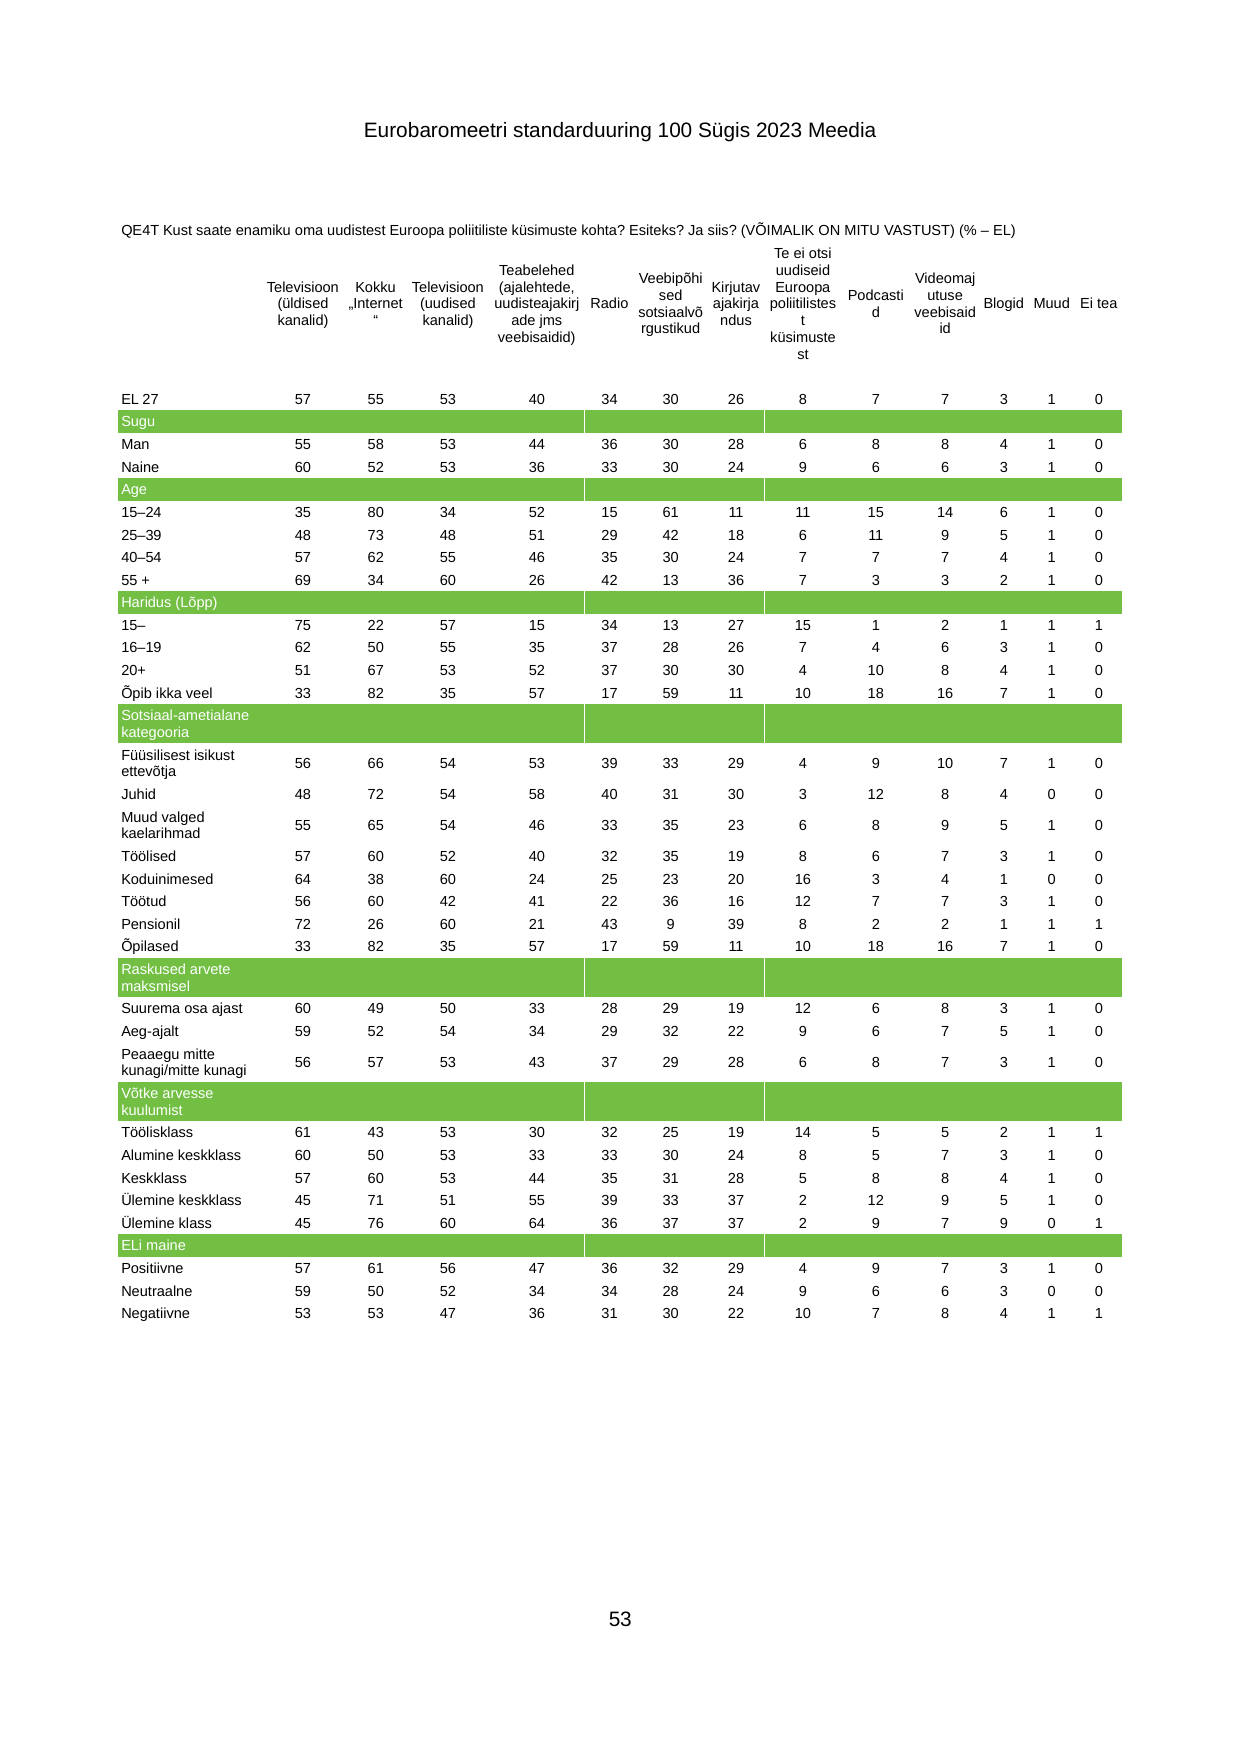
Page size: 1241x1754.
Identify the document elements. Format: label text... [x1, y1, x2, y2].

table_cell [585, 591, 634, 614]
table_cell 60 [261, 1144, 344, 1166]
table_cell Ei tea [1075, 242, 1122, 365]
table_cell 24 [707, 1279, 764, 1302]
table_cell 19 [707, 1121, 764, 1144]
table_cell 7 [911, 388, 979, 410]
table_cell [261, 1082, 344, 1121]
table_cell 76 [344, 1212, 407, 1234]
table_cell [707, 591, 764, 614]
table_cell 53 [407, 659, 489, 681]
table_cell 1 [1028, 1189, 1075, 1212]
table_cell 1 [1075, 1121, 1122, 1144]
table_cell 43 [585, 913, 634, 935]
table_cell 0 [1075, 868, 1122, 890]
table_cell 9 [841, 1212, 911, 1234]
table_cell 53 [407, 433, 489, 455]
table_cell 30 [707, 783, 764, 805]
table_cell [585, 958, 634, 997]
table_cell Man [118, 433, 261, 455]
table_cell 48 [261, 523, 344, 546]
table_cell 32 [585, 845, 634, 867]
table_cell 40 [489, 845, 584, 867]
table_cell 5 [979, 1189, 1028, 1212]
table_cell 1 [1028, 1020, 1075, 1042]
table_cell 19 [707, 997, 764, 1020]
table_cell 6 [841, 845, 911, 867]
table_cell [261, 591, 344, 614]
table_cell 0 [1028, 868, 1075, 890]
table_cell Positiivne [118, 1257, 261, 1279]
table_cell 33 [585, 455, 634, 478]
table_cell 16 [707, 890, 764, 913]
table_cell 8 [841, 1166, 911, 1189]
table_cell 57 [261, 1257, 344, 1279]
table_cell 42 [585, 569, 634, 591]
table_cell 11 [707, 935, 764, 958]
table_cell 56 [261, 744, 344, 783]
table_cell [407, 704, 489, 743]
table_cell 1 [1028, 388, 1075, 410]
table_cell 64 [261, 868, 344, 890]
table_cell 5 [979, 1020, 1028, 1042]
table_cell Videomajutuse veebisaidid [911, 242, 979, 365]
table_cell 11 [707, 681, 764, 704]
table_cell 1 [1028, 1144, 1075, 1166]
table_cell 0 [1075, 783, 1122, 805]
table_cell 37 [707, 1189, 764, 1212]
table_cell 1 [1028, 681, 1075, 704]
table_cell 0 [1075, 744, 1122, 783]
table_cell 33 [585, 1144, 634, 1166]
table_cell 1 [1028, 1257, 1075, 1279]
table_cell [841, 591, 911, 614]
table_cell [407, 1234, 489, 1257]
table_cell [1075, 478, 1122, 501]
table_cell [911, 1082, 979, 1121]
table_cell 56 [261, 1043, 344, 1082]
table_cell 0 [1075, 805, 1122, 845]
table_cell [1075, 365, 1122, 388]
table_cell 35 [261, 501, 344, 523]
table_cell 28 [634, 636, 707, 659]
table_cell 38 [344, 868, 407, 890]
table_cell 9 [765, 455, 841, 478]
table_cell 10 [765, 935, 841, 958]
table_cell 0 [1075, 501, 1122, 523]
table_cell [489, 704, 584, 743]
table_cell Radio [585, 242, 634, 365]
table_cell 13 [634, 569, 707, 591]
table_cell 58 [344, 433, 407, 455]
table_cell 10 [765, 1302, 841, 1324]
table_cell [585, 1082, 634, 1121]
table_cell 0 [1075, 388, 1122, 410]
table_cell 6 [911, 1279, 979, 1302]
table_cell 15 [489, 614, 584, 636]
table_cell Ülemine klass [118, 1212, 261, 1234]
table_cell 60 [344, 890, 407, 913]
table_cell 11 [707, 501, 764, 523]
table_cell 0 [1075, 455, 1122, 478]
table_cell 24 [707, 546, 764, 568]
table_cell 3 [979, 636, 1028, 659]
table_cell 10 [841, 659, 911, 681]
table_cell 39 [585, 744, 634, 783]
table_cell 57 [344, 1043, 407, 1082]
table_cell 22 [585, 890, 634, 913]
table_cell 2 [841, 913, 911, 935]
table_cell 8 [765, 388, 841, 410]
table_cell 33 [261, 935, 344, 958]
table_cell [911, 958, 979, 997]
table_cell 52 [407, 845, 489, 867]
table_cell 9 [979, 1212, 1028, 1234]
table_cell 7 [979, 744, 1028, 783]
table_cell Podcastid [841, 242, 911, 365]
table_cell [841, 1082, 911, 1121]
table_cell 1 [841, 614, 911, 636]
table_cell 34 [585, 388, 634, 410]
table_cell [707, 478, 764, 501]
table_cell 0 [1075, 569, 1122, 591]
table_cell 30 [634, 388, 707, 410]
table_cell 6 [841, 1279, 911, 1302]
table_cell 0 [1075, 681, 1122, 704]
table_cell 2 [911, 913, 979, 935]
table_cell 31 [634, 1166, 707, 1189]
table_cell Kirjutav ajakirjandus [707, 242, 764, 365]
table_cell 7 [911, 1257, 979, 1279]
table_cell Neutraalne [118, 1279, 261, 1302]
table_cell 29 [585, 523, 634, 546]
table_cell 0 [1075, 1189, 1122, 1212]
table_cell 60 [407, 913, 489, 935]
table_cell 0 [1075, 523, 1122, 546]
table_cell 53 [407, 1166, 489, 1189]
table_cell [634, 591, 707, 614]
table_cell [765, 1082, 841, 1121]
table_cell 0 [1075, 1166, 1122, 1189]
table_cell 4 [979, 1166, 1028, 1189]
table_cell 8 [765, 845, 841, 867]
table_cell [344, 365, 407, 388]
table_cell [1075, 1234, 1122, 1257]
table_cell [841, 704, 911, 743]
table_cell 3 [979, 1257, 1028, 1279]
table_cell 1 [1028, 845, 1075, 867]
table_cell 67 [344, 659, 407, 681]
table_cell [344, 410, 407, 433]
table_cell [634, 365, 707, 388]
table_cell [979, 478, 1028, 501]
table_cell 2 [765, 1212, 841, 1234]
table_cell 3 [979, 455, 1028, 478]
table_cell Teabelehed (ajalehtede, uudisteajakirjade jms veebisaidid) [489, 242, 584, 365]
table_cell 54 [407, 1020, 489, 1042]
table_cell Pensionil [118, 913, 261, 935]
table_cell 6 [765, 1043, 841, 1082]
table_cell 53 [407, 1043, 489, 1082]
table_cell [489, 958, 584, 997]
table_cell 9 [911, 523, 979, 546]
table_cell 53 [344, 1302, 407, 1324]
table_cell [344, 1234, 407, 1257]
table_cell [261, 958, 344, 997]
table_cell [585, 1234, 634, 1257]
table_cell 55 [261, 805, 344, 845]
table_cell 7 [979, 681, 1028, 704]
table_cell 17 [585, 681, 634, 704]
table_cell 62 [261, 636, 344, 659]
table_cell 1 [1075, 913, 1122, 935]
table_cell 43 [344, 1121, 407, 1144]
table_cell Muud valged kaelarihmad [118, 805, 261, 845]
table_cell 35 [407, 681, 489, 704]
table_cell [489, 591, 584, 614]
table_cell 29 [634, 997, 707, 1020]
table_cell 5 [841, 1144, 911, 1166]
table_cell Muud [1028, 242, 1075, 365]
table_cell 1 [1028, 501, 1075, 523]
table_cell Blogid [979, 242, 1028, 365]
table_cell [911, 478, 979, 501]
table_cell 3 [979, 845, 1028, 867]
table_cell 51 [489, 523, 584, 546]
table_cell [979, 591, 1028, 614]
table_cell 55 [344, 388, 407, 410]
table_cell 0 [1075, 1020, 1122, 1042]
table_cell 50 [407, 997, 489, 1020]
table_cell 36 [585, 433, 634, 455]
table_cell [979, 1082, 1028, 1121]
table_cell 3 [841, 569, 911, 591]
table_cell [979, 1234, 1028, 1257]
table_cell 60 [407, 569, 489, 591]
table_cell [707, 1082, 764, 1121]
table_cell 1 [1028, 433, 1075, 455]
table_cell 1 [1028, 935, 1075, 958]
table_cell 45 [261, 1189, 344, 1212]
table_cell 60 [261, 455, 344, 478]
table_cell 59 [261, 1020, 344, 1042]
table_cell [1028, 1082, 1075, 1121]
table_cell 4 [841, 636, 911, 659]
table_cell 40 [585, 783, 634, 805]
table_cell 12 [841, 783, 911, 805]
table_cell [707, 1234, 764, 1257]
table_cell 2 [765, 1189, 841, 1212]
table_cell 65 [344, 805, 407, 845]
table_cell [407, 1082, 489, 1121]
table_cell 14 [765, 1121, 841, 1144]
table_cell 57 [489, 681, 584, 704]
table_cell 46 [489, 546, 584, 568]
table_cell 30 [634, 659, 707, 681]
table_cell 28 [707, 433, 764, 455]
table_cell 1 [1075, 1302, 1122, 1324]
table_cell 1 [1028, 913, 1075, 935]
table_cell 20 [707, 868, 764, 890]
table_cell 6 [841, 1020, 911, 1042]
table_cell 82 [344, 935, 407, 958]
table_cell 57 [261, 546, 344, 568]
table_cell 1 [1028, 890, 1075, 913]
table_cell 0 [1028, 783, 1075, 805]
table_cell 29 [585, 1020, 634, 1042]
table_cell Keskklass [118, 1166, 261, 1189]
table_cell 8 [911, 997, 979, 1020]
table_cell 18 [841, 681, 911, 704]
table_cell 16 [765, 868, 841, 890]
table_cell 45 [261, 1212, 344, 1234]
table_cell 33 [585, 805, 634, 845]
table_cell [118, 365, 261, 388]
table_cell [261, 1234, 344, 1257]
table_cell 4 [979, 546, 1028, 568]
table_cell 15 [585, 501, 634, 523]
table_cell Peaaegu mitte kunagi/mitte kunagi [118, 1043, 261, 1082]
table_cell 1 [1075, 1212, 1122, 1234]
table_cell [841, 410, 911, 433]
table_cell [765, 958, 841, 997]
table_cell 16 [911, 681, 979, 704]
table_cell 10 [765, 681, 841, 704]
table_cell Võtke arvesse kuulumist [118, 1082, 261, 1121]
table_cell 20+ [118, 659, 261, 681]
table_cell 1 [1028, 744, 1075, 783]
table_cell 52 [407, 1279, 489, 1302]
table_cell [489, 1234, 584, 1257]
table_cell 33 [489, 997, 584, 1020]
table_cell 57 [489, 935, 584, 958]
table_cell 8 [765, 1144, 841, 1166]
table_cell 1 [1028, 1121, 1075, 1144]
table_cell 7 [841, 388, 911, 410]
table_cell 3 [979, 1279, 1028, 1302]
table_cell 0 [1075, 1257, 1122, 1279]
table_cell 22 [707, 1302, 764, 1324]
table_header [1075, 219, 1122, 242]
table_cell 37 [585, 636, 634, 659]
table_cell 1 [1028, 546, 1075, 568]
table_cell 30 [634, 433, 707, 455]
table_cell 1 [979, 614, 1028, 636]
table_cell 1 [1028, 636, 1075, 659]
table_cell [911, 704, 979, 743]
table_cell [765, 365, 841, 388]
table_cell 36 [489, 1302, 584, 1324]
table_cell [634, 1082, 707, 1121]
table_cell 28 [707, 1043, 764, 1082]
table_cell [979, 704, 1028, 743]
table_cell 57 [407, 614, 489, 636]
table_cell [407, 410, 489, 433]
table_cell [489, 365, 584, 388]
table_cell 6 [765, 433, 841, 455]
table_cell Raskused arvete maksmisel [118, 958, 261, 997]
table_cell 34 [407, 501, 489, 523]
table_cell 1 [979, 913, 1028, 935]
table_cell 64 [489, 1212, 584, 1234]
table_cell 0 [1075, 997, 1122, 1020]
table_cell 61 [261, 1121, 344, 1144]
table_cell [979, 410, 1028, 433]
table_cell 55 + [118, 569, 261, 591]
table_cell [1028, 704, 1075, 743]
table_cell 50 [344, 1144, 407, 1166]
table_cell 37 [585, 659, 634, 681]
table_cell Veebipõhised sotsiaalvõrgustikud [634, 242, 707, 365]
table_cell 52 [489, 501, 584, 523]
table_cell 36 [585, 1212, 634, 1234]
table_cell 6 [765, 523, 841, 546]
table_cell 59 [261, 1279, 344, 1302]
table_cell 50 [344, 1279, 407, 1302]
table_cell 7 [911, 546, 979, 568]
table_cell 2 [911, 614, 979, 636]
table_cell 1 [1028, 614, 1075, 636]
table_cell 0 [1075, 659, 1122, 681]
table_cell Haridus (Lõpp) [118, 591, 261, 614]
table_cell 33 [261, 681, 344, 704]
table_cell 6 [979, 501, 1028, 523]
table_cell 23 [707, 805, 764, 845]
table_cell 60 [407, 1212, 489, 1234]
table_cell [765, 704, 841, 743]
table_cell 30 [634, 455, 707, 478]
table_cell [765, 478, 841, 501]
table_cell [489, 1082, 584, 1121]
table_cell 5 [765, 1166, 841, 1189]
table_cell 3 [765, 783, 841, 805]
table_cell 3 [979, 1043, 1028, 1082]
table_cell 29 [634, 1043, 707, 1082]
table_cell 26 [707, 388, 764, 410]
table_cell 1 [1028, 659, 1075, 681]
table_cell 5 [841, 1121, 911, 1144]
table_cell [261, 410, 344, 433]
table_cell Aeg-ajalt [118, 1020, 261, 1042]
table_cell 28 [585, 997, 634, 1020]
table_cell 47 [407, 1302, 489, 1324]
table_cell 72 [261, 913, 344, 935]
table_cell [407, 958, 489, 997]
table_cell 17 [585, 935, 634, 958]
table_cell 5 [979, 805, 1028, 845]
table_cell 26 [489, 569, 584, 591]
table_cell 56 [407, 1257, 489, 1279]
table_cell 8 [765, 913, 841, 935]
table_cell 3 [841, 868, 911, 890]
table_cell 15 [765, 614, 841, 636]
table_cell 3 [979, 388, 1028, 410]
table_cell [407, 591, 489, 614]
table_cell 1 [1028, 997, 1075, 1020]
table_cell [634, 410, 707, 433]
table_cell 4 [979, 783, 1028, 805]
table_cell [585, 704, 634, 743]
table_cell 36 [707, 569, 764, 591]
table_cell [1075, 591, 1122, 614]
table_cell 12 [765, 997, 841, 1020]
table_cell 34 [585, 1279, 634, 1302]
table_cell 52 [344, 1020, 407, 1042]
table_cell 30 [634, 546, 707, 568]
table_cell 49 [344, 997, 407, 1020]
table_cell 22 [707, 1020, 764, 1042]
table_cell 11 [765, 501, 841, 523]
table_cell 31 [585, 1302, 634, 1324]
table_cell 58 [489, 783, 584, 805]
table_cell 32 [634, 1020, 707, 1042]
table_cell 9 [911, 805, 979, 845]
table_cell Te ei otsi uudiseid Euroopa poliitilistest küsimustest [765, 242, 841, 365]
table_cell 8 [911, 1166, 979, 1189]
table_cell Töötud [118, 890, 261, 913]
table_cell 8 [911, 433, 979, 455]
table_cell 35 [407, 935, 489, 958]
table_cell 29 [707, 744, 764, 783]
table_cell Füüsilisest isikust ettevõtja [118, 744, 261, 783]
table_cell 0 [1028, 1279, 1075, 1302]
table_cell [1028, 591, 1075, 614]
table_cell 4 [979, 433, 1028, 455]
table_cell 26 [707, 636, 764, 659]
table_cell 15–24 [118, 501, 261, 523]
table_cell 7 [765, 569, 841, 591]
table_cell [841, 365, 911, 388]
table_cell 39 [707, 913, 764, 935]
table_cell 1 [1028, 569, 1075, 591]
table_cell 7 [911, 1144, 979, 1166]
table_cell Suurema osa ajast [118, 997, 261, 1020]
table_cell [344, 704, 407, 743]
table_cell 55 [407, 546, 489, 568]
table_cell 37 [634, 1212, 707, 1234]
table_cell 4 [765, 1257, 841, 1279]
table_cell 6 [765, 805, 841, 845]
table_cell 60 [344, 1166, 407, 1189]
table_cell 41 [489, 890, 584, 913]
table_cell 6 [841, 455, 911, 478]
table_cell 11 [841, 523, 911, 546]
table_cell [707, 410, 764, 433]
table_cell 7 [979, 935, 1028, 958]
table_cell 3 [979, 1144, 1028, 1166]
table_cell 53 [407, 1121, 489, 1144]
table_cell 3 [911, 569, 979, 591]
table_cell 9 [765, 1279, 841, 1302]
table_cell 16 [911, 935, 979, 958]
table_cell 6 [841, 997, 911, 1020]
table_cell [344, 478, 407, 501]
table_cell 1 [1028, 1166, 1075, 1189]
table_cell [1028, 478, 1075, 501]
table_cell 9 [911, 1189, 979, 1212]
table_cell Töölisklass [118, 1121, 261, 1144]
table_cell [707, 704, 764, 743]
table_cell 25 [585, 868, 634, 890]
table_cell 53 [261, 1302, 344, 1324]
table_cell 1 [1028, 523, 1075, 546]
table_cell 4 [911, 868, 979, 890]
table_cell 0 [1075, 433, 1122, 455]
table_cell [841, 478, 911, 501]
table_cell [1075, 958, 1122, 997]
table_cell 35 [634, 845, 707, 867]
table_cell [765, 1234, 841, 1257]
table_cell 7 [765, 636, 841, 659]
table_cell 4 [765, 744, 841, 783]
table_cell 35 [489, 636, 584, 659]
table_cell 39 [585, 1189, 634, 1212]
table_cell 12 [841, 1189, 911, 1212]
table_cell [911, 591, 979, 614]
table_cell 34 [344, 569, 407, 591]
table_cell 36 [489, 455, 584, 478]
table_cell Age [118, 478, 261, 501]
table_cell 1 [1028, 1043, 1075, 1082]
table_cell EL 27 [118, 388, 261, 410]
table_cell Televisioon (üldised kanalid) [261, 242, 344, 365]
table_cell 66 [344, 744, 407, 783]
table_cell 29 [707, 1257, 764, 1279]
table_cell 5 [911, 1121, 979, 1144]
table_cell 57 [261, 1166, 344, 1189]
table_cell 57 [261, 845, 344, 867]
table_cell 25 [634, 1121, 707, 1144]
table_cell 32 [634, 1257, 707, 1279]
table_cell 35 [585, 546, 634, 568]
table_cell 40 [489, 388, 584, 410]
table_cell 48 [407, 523, 489, 546]
table_cell 4 [979, 659, 1028, 681]
table_cell 28 [707, 1166, 764, 1189]
table_cell 4 [765, 659, 841, 681]
table_cell 22 [344, 614, 407, 636]
table_cell 71 [344, 1189, 407, 1212]
table_cell 16–19 [118, 636, 261, 659]
table_cell 0 [1075, 1144, 1122, 1166]
table_cell 60 [344, 845, 407, 867]
table_cell 24 [707, 1144, 764, 1166]
table_cell ELi maine [118, 1234, 261, 1257]
table_cell 54 [407, 783, 489, 805]
table_cell [979, 958, 1028, 997]
table_cell 14 [911, 501, 979, 523]
table_cell Sotsiaal-ametialane kategooria [118, 704, 261, 743]
table_cell 37 [585, 1043, 634, 1082]
table_cell 7 [765, 546, 841, 568]
table_cell Koduinimesed [118, 868, 261, 890]
table_cell 52 [344, 455, 407, 478]
table_cell 46 [489, 805, 584, 845]
table_cell [344, 591, 407, 614]
table_cell 1 [1028, 805, 1075, 845]
table_cell [489, 410, 584, 433]
table_cell 6 [911, 636, 979, 659]
table_cell 69 [261, 569, 344, 591]
table_cell 60 [407, 868, 489, 890]
table_cell [1075, 410, 1122, 433]
table_cell 23 [634, 868, 707, 890]
table_cell Sugu [118, 410, 261, 433]
table_cell 15 [841, 501, 911, 523]
table_cell [1075, 704, 1122, 743]
table_cell 61 [634, 501, 707, 523]
table_cell Naine [118, 455, 261, 478]
table_cell 10 [911, 744, 979, 783]
table_cell 9 [765, 1020, 841, 1042]
table_cell [979, 365, 1028, 388]
table_cell 54 [407, 744, 489, 783]
table_cell 8 [841, 1043, 911, 1082]
table_cell 6 [911, 455, 979, 478]
table_cell 52 [489, 659, 584, 681]
table_cell [911, 410, 979, 433]
table_cell 54 [407, 805, 489, 845]
table_cell 24 [707, 455, 764, 478]
table_cell [634, 478, 707, 501]
table_cell [585, 410, 634, 433]
table_cell 34 [489, 1279, 584, 1302]
table_cell 62 [344, 546, 407, 568]
table_cell 75 [261, 614, 344, 636]
table_cell 0 [1075, 935, 1122, 958]
table_cell 5 [979, 523, 1028, 546]
table_cell 40–54 [118, 546, 261, 568]
table_cell 28 [634, 1279, 707, 1302]
table_cell 44 [489, 1166, 584, 1189]
table_cell 7 [911, 845, 979, 867]
table_cell 42 [407, 890, 489, 913]
table_cell [911, 365, 979, 388]
table_cell 61 [344, 1257, 407, 1279]
table_cell 9 [634, 913, 707, 935]
table_cell 30 [634, 1144, 707, 1166]
table_cell Ülemine keskklass [118, 1189, 261, 1212]
table_cell Õpilased [118, 935, 261, 958]
table_header QE4T Kust saate enamiku oma uudistest Euroopa poliitiliste küsimuste kohta? Esiteks? Ja siis? (VÕIMALIK ON MITU VASTUST) (% – EL) [118, 219, 1075, 242]
table_cell 53 [407, 388, 489, 410]
table_cell 30 [634, 1302, 707, 1324]
table_cell 15– [118, 614, 261, 636]
table_cell [765, 591, 841, 614]
table_cell 50 [344, 636, 407, 659]
table_cell [1028, 958, 1075, 997]
table_cell 1 [1075, 614, 1122, 636]
table_cell 1 [1028, 455, 1075, 478]
table_cell [489, 478, 584, 501]
table_cell 31 [634, 783, 707, 805]
table_cell 35 [585, 1166, 634, 1189]
table_cell 18 [707, 523, 764, 546]
table_cell 21 [489, 913, 584, 935]
table_cell 25–39 [118, 523, 261, 546]
table_cell [344, 1082, 407, 1121]
table_cell 42 [634, 523, 707, 546]
table_cell [707, 958, 764, 997]
table_cell 3 [979, 997, 1028, 1020]
table_cell 7 [911, 1043, 979, 1082]
table_cell Õpib ikka veel [118, 681, 261, 704]
table_cell 73 [344, 523, 407, 546]
table_cell 12 [765, 890, 841, 913]
table_cell 24 [489, 868, 584, 890]
table_cell 82 [344, 681, 407, 704]
table_cell 0 [1075, 845, 1122, 867]
table_cell 34 [585, 614, 634, 636]
table_cell 1 [1028, 1302, 1075, 1324]
table_cell [585, 478, 634, 501]
table_cell 51 [407, 1189, 489, 1212]
table_cell 7 [911, 1212, 979, 1234]
table_cell [585, 365, 634, 388]
table_cell [841, 1234, 911, 1257]
table_cell Televisioon (uudised kanalid) [407, 242, 489, 365]
table_cell 26 [344, 913, 407, 935]
table_cell 8 [911, 1302, 979, 1324]
table_cell 43 [489, 1043, 584, 1082]
table_cell 59 [634, 681, 707, 704]
table_cell 2 [979, 1121, 1028, 1144]
table_cell 7 [911, 1020, 979, 1042]
table_cell 32 [585, 1121, 634, 1144]
table_cell [1075, 1082, 1122, 1121]
table_cell 0 [1075, 1279, 1122, 1302]
table_cell 55 [261, 433, 344, 455]
table_cell 72 [344, 783, 407, 805]
table_cell 7 [911, 890, 979, 913]
table_cell 55 [489, 1189, 584, 1212]
table_cell 0 [1075, 890, 1122, 913]
table_cell [118, 242, 261, 365]
table_cell 47 [489, 1257, 584, 1279]
table_cell 36 [634, 890, 707, 913]
table_cell 18 [841, 935, 911, 958]
table_cell Kokku „Internet“ [344, 242, 407, 365]
table_cell 13 [634, 614, 707, 636]
table_cell [911, 1234, 979, 1257]
table_cell [707, 365, 764, 388]
table_cell 9 [841, 1257, 911, 1279]
table_cell 35 [634, 805, 707, 845]
table_cell [1028, 1234, 1075, 1257]
table_cell 0 [1075, 636, 1122, 659]
table_cell 0 [1075, 1043, 1122, 1082]
table_cell [634, 1234, 707, 1257]
table_cell Töölised [118, 845, 261, 867]
table_cell [634, 958, 707, 997]
table_cell 48 [261, 783, 344, 805]
table_cell [407, 478, 489, 501]
table_cell 4 [979, 1302, 1028, 1324]
table_cell 8 [911, 783, 979, 805]
table_cell 33 [634, 1189, 707, 1212]
table_cell 33 [489, 1144, 584, 1166]
table_cell 8 [841, 805, 911, 845]
table_cell 60 [261, 997, 344, 1020]
table_cell 7 [841, 546, 911, 568]
table_cell Negatiivne [118, 1302, 261, 1324]
table_cell Juhid [118, 783, 261, 805]
table_cell 30 [489, 1121, 584, 1144]
table_cell [344, 958, 407, 997]
table_cell 7 [841, 890, 911, 913]
table_cell 9 [841, 744, 911, 783]
table_cell 53 [407, 455, 489, 478]
table_cell 3 [979, 890, 1028, 913]
table_cell [261, 478, 344, 501]
table_cell 2 [979, 569, 1028, 591]
table_cell 57 [261, 388, 344, 410]
table_cell 34 [489, 1020, 584, 1042]
table_cell [407, 365, 489, 388]
table_cell 8 [911, 659, 979, 681]
table_cell [261, 704, 344, 743]
table_cell 51 [261, 659, 344, 681]
table_cell 44 [489, 433, 584, 455]
table_cell 55 [407, 636, 489, 659]
table_cell 19 [707, 845, 764, 867]
table_cell 56 [261, 890, 344, 913]
table_cell [634, 704, 707, 743]
table_cell 0 [1028, 1212, 1075, 1234]
table_cell 36 [585, 1257, 634, 1279]
table_cell 53 [407, 1144, 489, 1166]
table_cell 80 [344, 501, 407, 523]
table_cell [1028, 410, 1075, 433]
table_cell 59 [634, 935, 707, 958]
table_cell 8 [841, 433, 911, 455]
table_cell [261, 365, 344, 388]
table_cell 53 [489, 744, 584, 783]
table_cell 33 [634, 744, 707, 783]
table_cell 30 [707, 659, 764, 681]
table_cell 1 [979, 868, 1028, 890]
table_cell [1028, 365, 1075, 388]
table_cell [841, 958, 911, 997]
table_cell 27 [707, 614, 764, 636]
table_cell 37 [707, 1212, 764, 1234]
table_cell 7 [841, 1302, 911, 1324]
table_cell [765, 410, 841, 433]
table_cell Alumine keskklass [118, 1144, 261, 1166]
table_cell 0 [1075, 546, 1122, 568]
